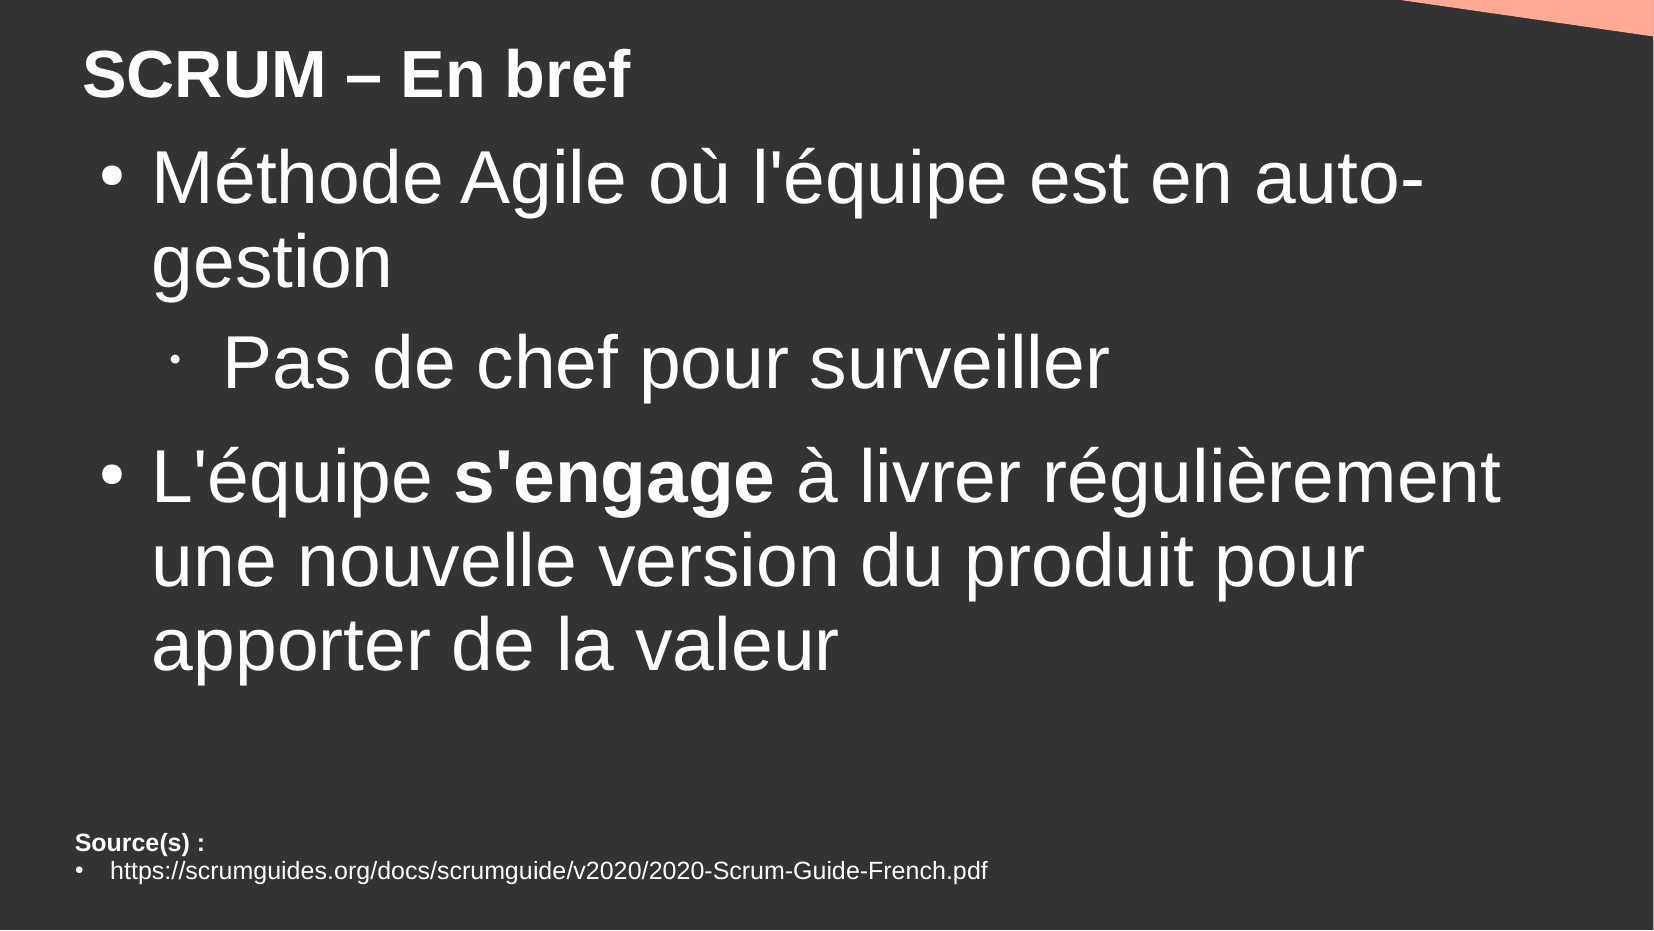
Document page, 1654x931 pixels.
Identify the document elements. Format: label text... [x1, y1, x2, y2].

text_box Source(s) : https://scrumguides.org/docs/scrumguide/v2020/2020-Scrum-Guide-French.pdf [60, 821, 1546, 921]
list Méthode Agile où l'équipe est en auto-gestion Pas de chef pour surveiller L'équipe s'engage à livrer régulièrement une nouvelle version du produit pour apporter de la valeur [80, 135, 1620, 777]
text_box [1400, 0, 1654, 37]
title SCRUM – En bref [82, 37, 1571, 122]
